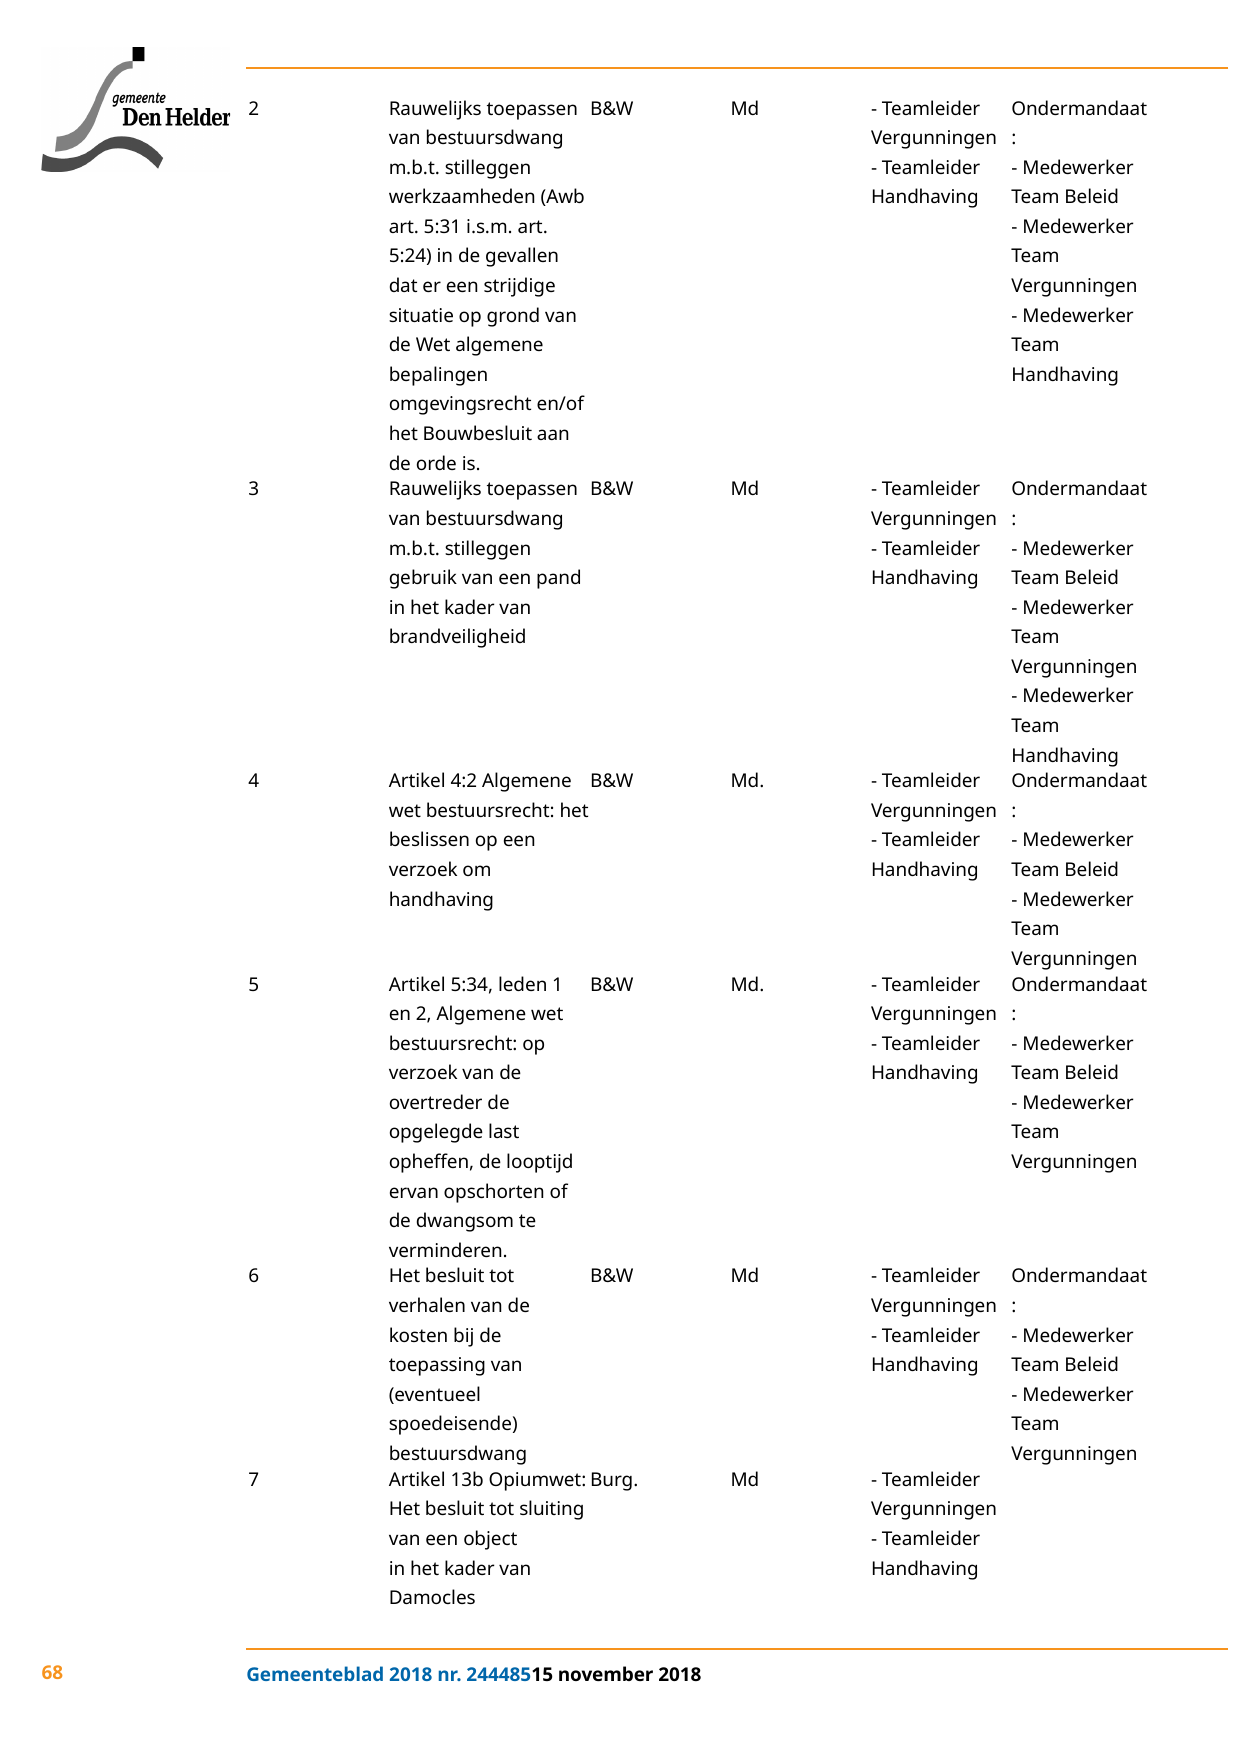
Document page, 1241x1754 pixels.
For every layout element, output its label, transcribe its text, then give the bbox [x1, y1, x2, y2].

table_cell Md [730, 1263, 871, 1466]
table_cell Ondermandaat: - Medewerker Team Beleid - Medewerker Team Vergunningen - Medewerker Team Handhaving [1011, 95, 1152, 476]
table_cell Ondermandaat: - Medewerker Team Beleid - Medewerker Team Vergunningen - Medewerker Team Handhaving [1011, 476, 1152, 767]
table_cell - Teamleider Vergunningen - Teamleider Handhaving [871, 1263, 1011, 1466]
table_cell Md. [730, 768, 871, 971]
table_cell Ondermandaat: - Medewerker Team Beleid - Medewerker Team Vergunningen [1011, 971, 1152, 1263]
table_cell Md [730, 1466, 871, 1610]
table_cell B&W [590, 1263, 730, 1466]
table_cell - Teamleider Vergunningen - Teamleider Handhaving [871, 95, 1011, 476]
table_cell - Teamleider Vergunningen - Teamleider Handhaving [871, 768, 1011, 971]
table_cell B&W [590, 971, 730, 1263]
table_cell B&W [590, 95, 730, 476]
table_cell Ondermandaat: - Medewerker Team Beleid - Medewerker Team Vergunningen [1011, 1263, 1152, 1466]
table_cell 2 [248, 95, 388, 476]
table_cell Md. [730, 971, 871, 1263]
table_cell Ondermandaat: - Medewerker Team Beleid - Medewerker Team Vergunningen [1011, 768, 1152, 971]
table_cell [1011, 1466, 1152, 1610]
table_cell 7 [248, 1466, 388, 1610]
table_cell Rauwelijks toepassen van bestuursdwang m.b.t. stilleggen werkzaamheden (Awb art. 5:31 i.s.m. art. 5:24) in de gevallen dat er een strijdige situatie op grond van de Wet algemene bepalingen omgevingsrecht en/of het Bouwbesluit aan de orde is. [389, 95, 590, 476]
table_cell - Teamleider Vergunningen - Teamleider Handhaving [871, 971, 1011, 1263]
table_cell 6 [248, 1263, 388, 1466]
table_cell Burg. [590, 1466, 730, 1610]
picture [41, 47, 231, 172]
table_cell 3 [248, 476, 388, 767]
table_cell Md [730, 476, 871, 767]
table_cell Rauwelijks toepassen van bestuursdwang m.b.t. stilleggen gebruik van een pand in het kader van brandveiligheid [389, 476, 590, 767]
table_cell Md [730, 95, 871, 476]
table_cell Het besluit tot verhalen van de kosten bij de toepassing van (eventueel spoedeisende) bestuursdwang [389, 1263, 590, 1466]
table_cell Artikel 5:34, leden 1 en 2, Algemene wet bestuursrecht: op verzoek van de overtreder de opgelegde last opheffen, de looptijd ervan opschorten of de dwangsom te verminderen. [389, 971, 590, 1263]
table_cell - Teamleider Vergunningen - Teamleider Handhaving [871, 476, 1011, 767]
table_cell Artikel 4:2 Algemene wet bestuursrecht: het beslissen op een verzoek om handhaving [389, 768, 590, 971]
table_cell Artikel 13b Opiumwet: Het besluit tot sluiting van een object in het kader van Damocles [389, 1466, 590, 1610]
table_cell - Teamleider Vergunningen - Teamleider Handhaving [871, 1466, 1011, 1610]
table_cell B&W [590, 476, 730, 767]
table_cell 4 [248, 768, 388, 971]
table_cell 5 [248, 971, 388, 1263]
table_cell B&W [590, 768, 730, 971]
